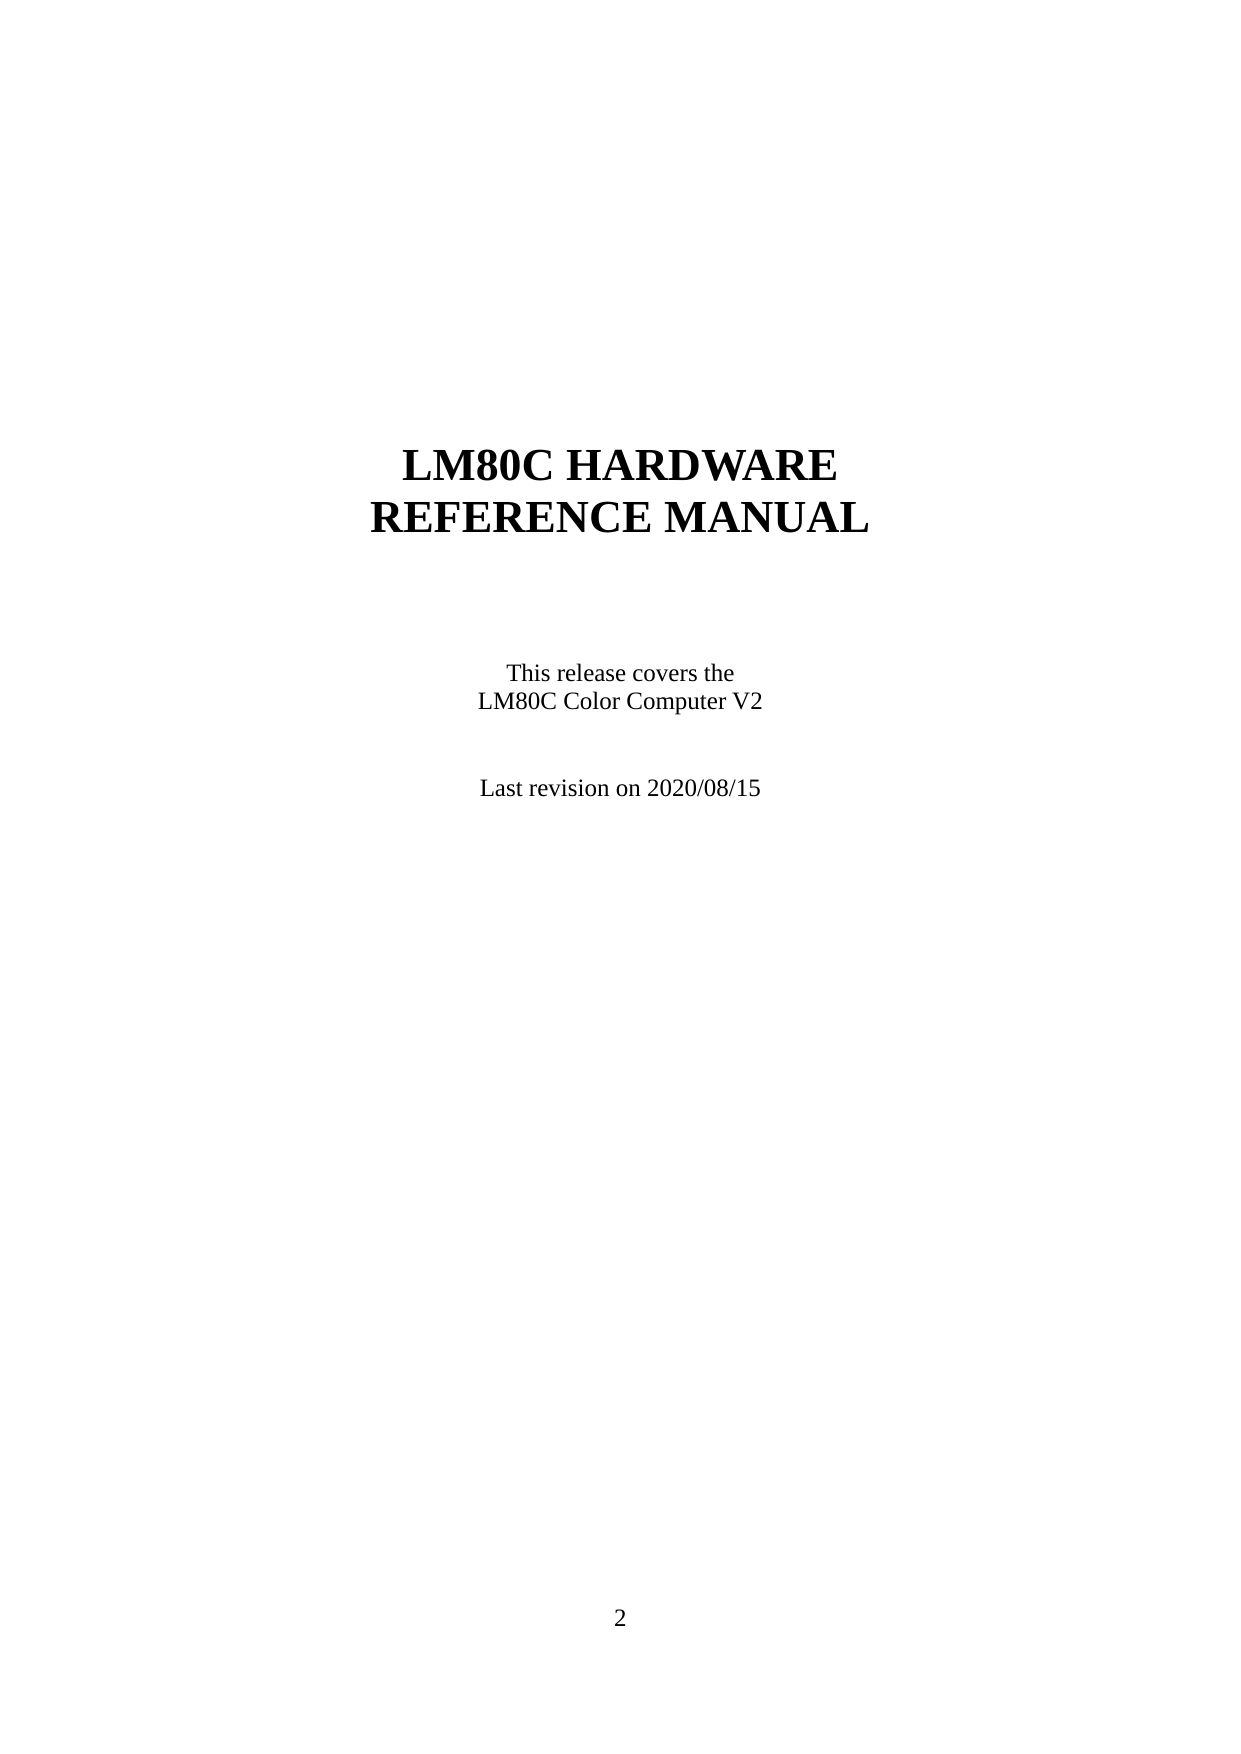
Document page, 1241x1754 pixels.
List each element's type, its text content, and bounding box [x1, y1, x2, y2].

text This release covers the [121, 658, 1119, 686]
text LM80C HARDWARE [121, 437, 1119, 490]
text REFERENCE MANUAL [121, 490, 1119, 543]
text Last revision on 2020/08/15 [121, 773, 1119, 801]
text LM80C Color Computer V2 [121, 686, 1119, 715]
